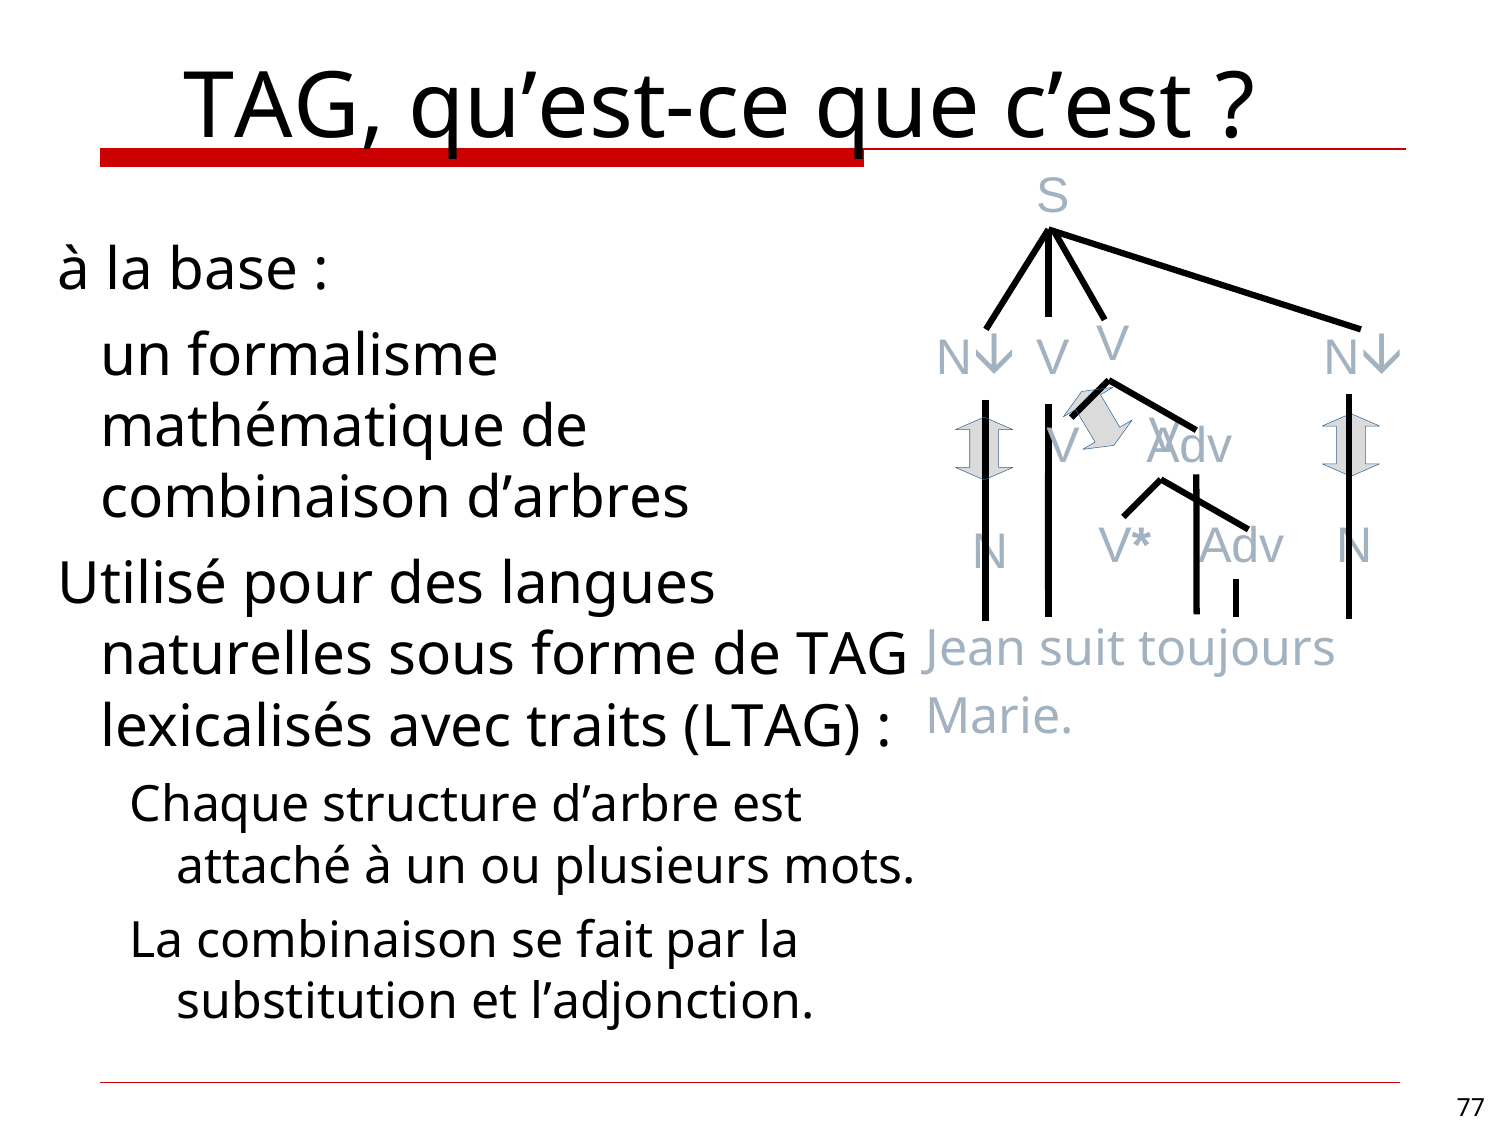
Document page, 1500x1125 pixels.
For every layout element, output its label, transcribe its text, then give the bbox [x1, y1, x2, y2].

text_box TAG, qu’est-ce que c’est ? [169, 32, 1445, 144]
text_box N [1335, 516, 1346, 573]
text_box N [989, 523, 1044, 579]
text_box N [1052, 523, 1060, 579]
text_box TAG, qu’est-ce que c’est ? [421, 94, 449, 131]
text_box [955, 417, 1013, 480]
text_box TAG, qu’est-ce que c’est ? [827, 94, 855, 131]
text_box N [971, 523, 982, 579]
text_box N [1323, 329, 1412, 386]
text_box V [1163, 406, 1237, 463]
text_box V [1148, 407, 1165, 417]
text_box [1063, 387, 1133, 450]
text_box Jean suit toujours Marie. [918, 604, 1462, 757]
text_box N [935, 329, 1024, 386]
text_box V [1046, 417, 1134, 474]
text_box Adv [1209, 532, 1221, 548]
text_box [1352, 414, 1380, 476]
text_box V* [1098, 516, 1187, 573]
text_box N [1352, 516, 1424, 573]
text_box à la base : un formalisme mathématique de combinaison d’arbres Utilisé pour des langues naturelles sous forme de TAG lexicalisés avec traits (LTAG) : Chaque structure d’arbre est attaché à un ou plusieurs mots. La combinaison se fait par la substitution et l’adjonction. [27, 232, 918, 1031]
text_box V [1035, 329, 1124, 386]
text_box Adv [1157, 432, 1169, 448]
text_box [1322, 415, 1346, 475]
text_box Adv [1200, 516, 1286, 573]
text_box Adv [1146, 417, 1234, 474]
text_box S [1035, 166, 1124, 223]
text_box V [1096, 315, 1184, 372]
